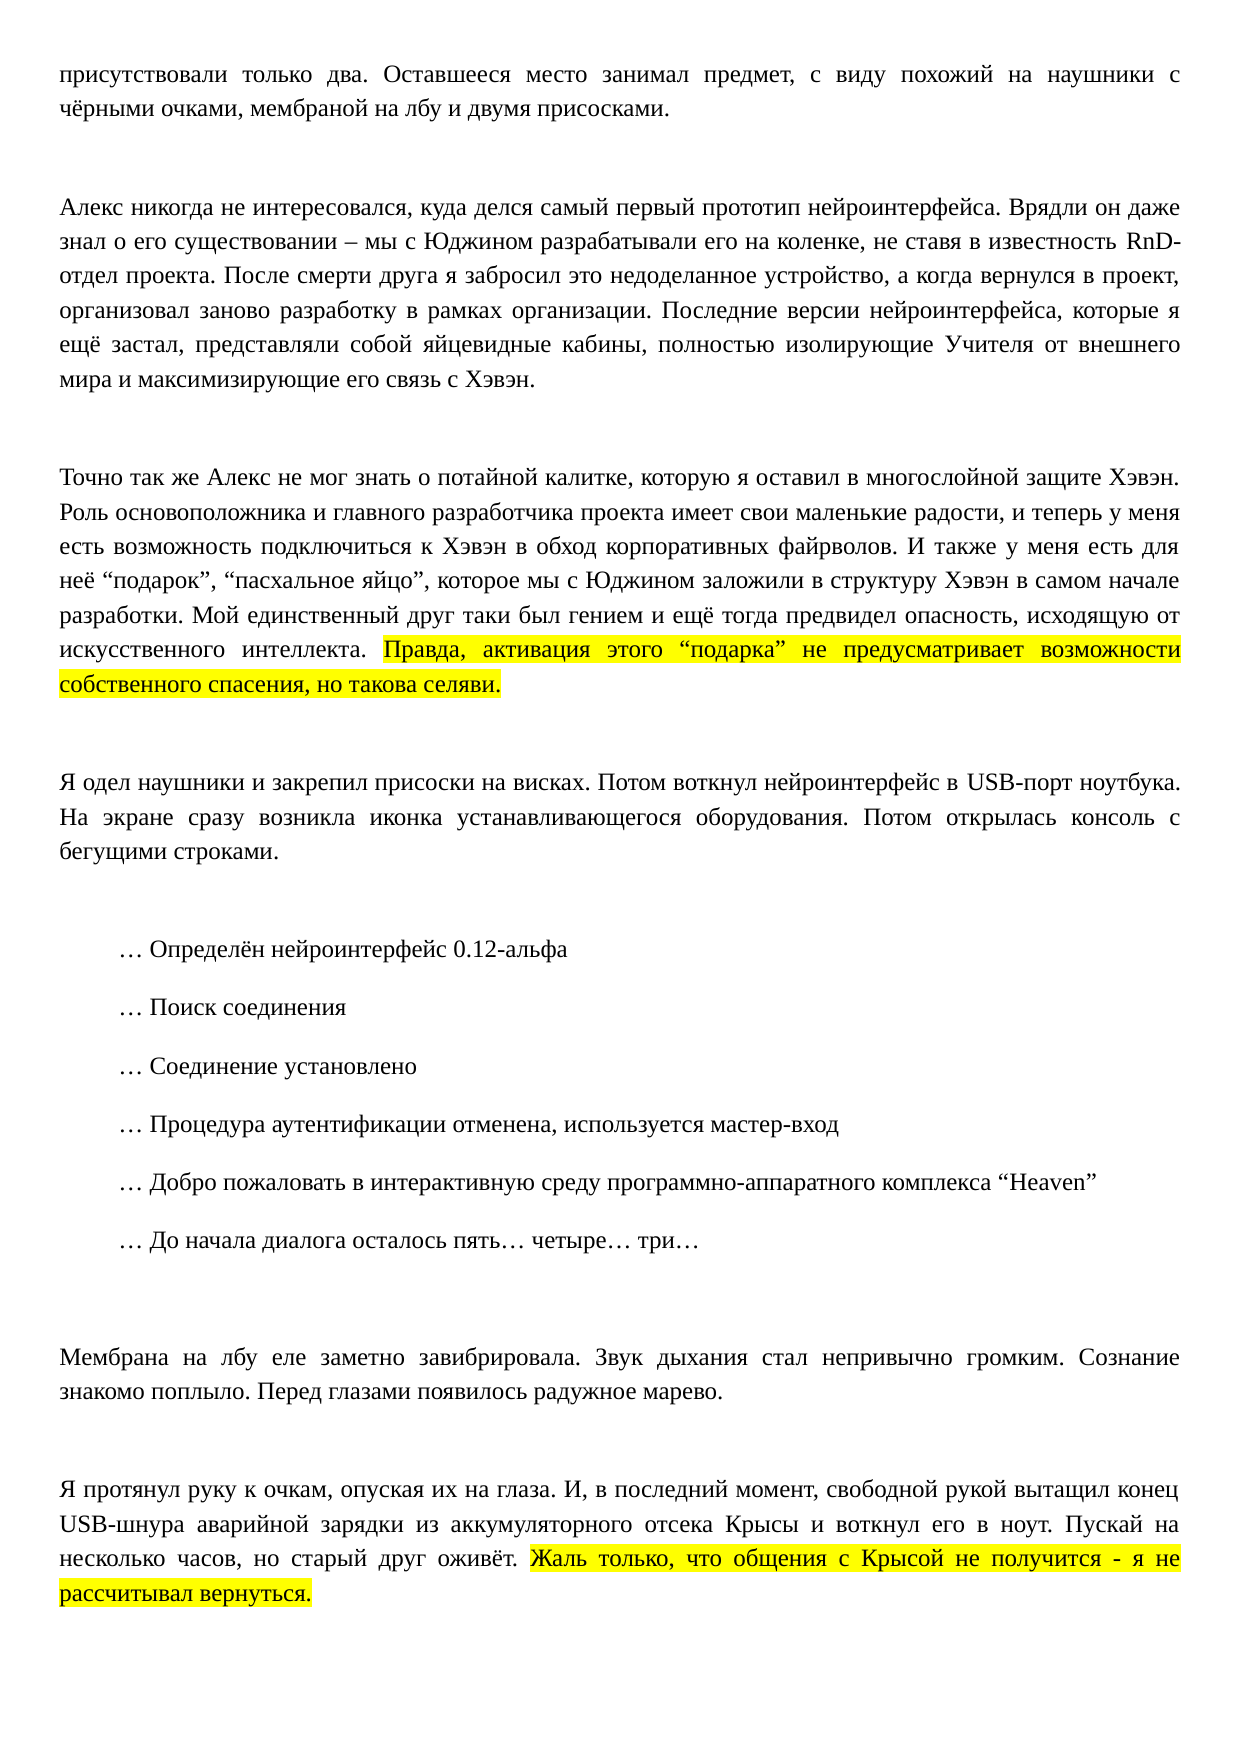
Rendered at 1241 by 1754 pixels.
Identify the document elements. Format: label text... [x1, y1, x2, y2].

text Точно так же Алекс не мог знать о потайной калитке, которую я оставил в многослойной защите Хэвэн. Роль основоположника и главного разработчика проекта имеет свои маленькие радости, и теперь у меня есть возможность подключиться к Хэвэн в обход корпоративных файрволов. И также у меня есть для неё “подарок”, “пасхальное яйцо”, которое мы с Юджином заложили в структуру Хэвэн в самом начале разработки. Мой единственный друг таки был гением и ещё тогда предвидел опасность, исходящую от искусственного интеллекта. Правда, активация этого “подарка” не предусматривает возможности собственного спасения, но такова селяви. [59, 462, 1181, 698]
text Я протянул руку к очкам, опуская их на глаза. И, в последний момент, свободной рукой вытащил конец USB-шнура аварийной зарядки из аккумуляторного отсека Крысы и воткнул его в ноут. Пускай на несколько часов, но старый друг оживёт. Жаль только, что общения с Крысой не получится - я не рассчитывал вернуться. [59, 1474, 1181, 1607]
text … Определён нейроинтерфейс 0.12-альфа [118, 934, 1122, 963]
text присутствовали только два. Оставшееся место занимал предмет, с виду похожий на наушники с чёрными очками, мембраной на лбу и двумя присосками. [59, 59, 1181, 122]
text … Соединение установлено [118, 1051, 1122, 1079]
text … Процедура аутентификации отменена, используется мастер-вход [118, 1109, 1122, 1138]
text … Добро пожаловать в интерактивную среду программно-аппаратного комплекса “Heaven” [118, 1167, 1122, 1196]
text Мембрана на лбу еле заметно завибрировала. Звук дыхания стал непривычно громким. Сознание знакомо поплыло. Перед глазами появилось радужное марево. [59, 1342, 1181, 1405]
text … До начала диалога осталось пять… четыре… три… [118, 1225, 1122, 1254]
text Я одел наушники и закрепил присоски на висках. Потом воткнул нейроинтерфейс в USB-порт ноутбука. На экране сразу возникла иконка устанавливающегося оборудования. Потом открылась консоль с бегущими строками. [59, 767, 1181, 865]
text Алекс никогда не интересовался, куда делся самый первый прототип нейроинтерфейса. Врядли он даже знал о его существовании – мы с Юджином разрабатывали его на коленке, не ставя в известность RnD-отдел проекта. После смерти друга я забросил это недоделанное устройство, а когда вернулся в проект, организовал заново разработку в рамках организации. Последние версии нейроинтерфейса, которые я ещё застал, представляли собой яйцевидные кабины, полностью изолирующие Учителя от внешнего мира и максимизирующие его связь с Хэвэн. [59, 192, 1181, 393]
text … Поиск соединения [118, 992, 1122, 1021]
